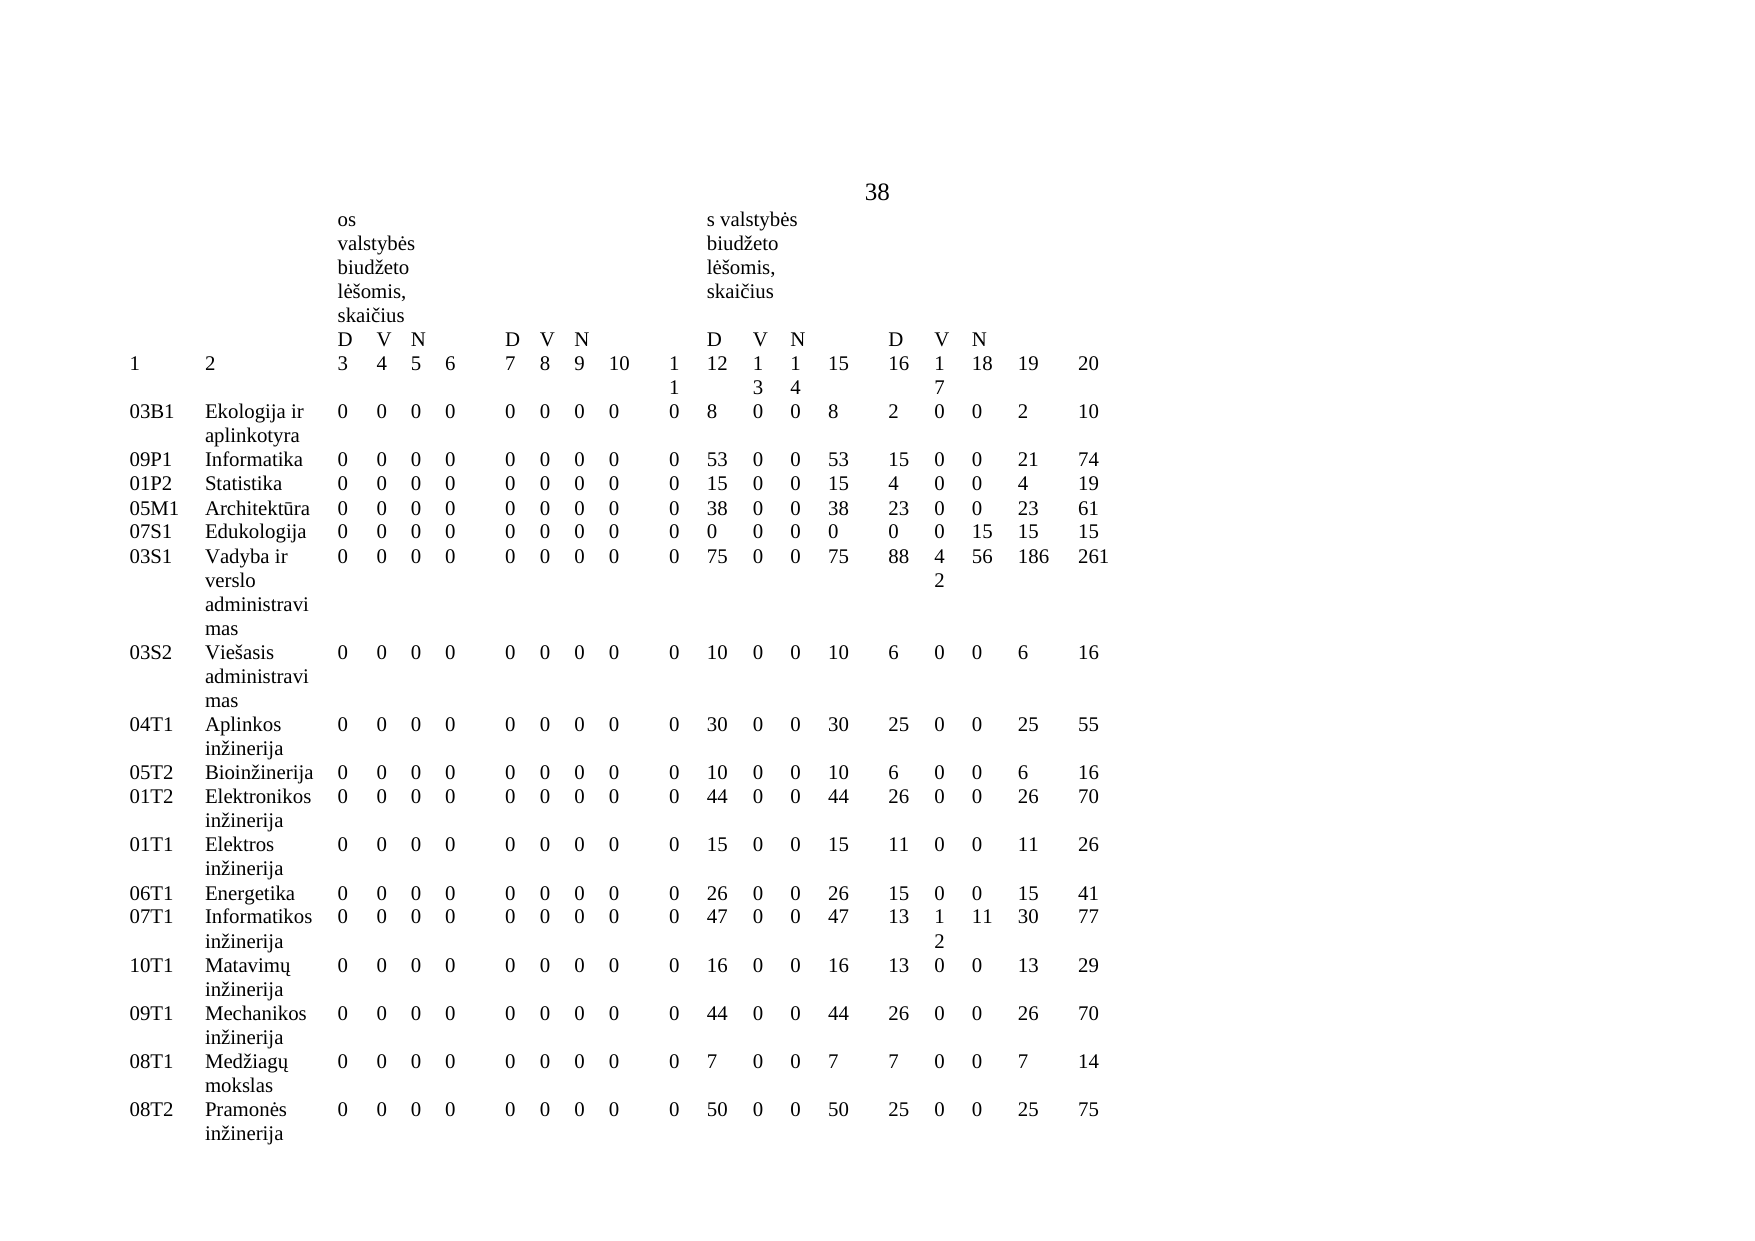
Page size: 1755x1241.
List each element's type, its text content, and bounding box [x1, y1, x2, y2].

table_cell 15 [817, 351, 877, 399]
table_cell Medžiagų mokslas [194, 1049, 326, 1097]
table_cell 70 [1067, 1001, 1122, 1049]
table_cell 0 [960, 880, 1006, 904]
table_cell 0 [494, 520, 528, 543]
table_cell 6 [1006, 760, 1067, 784]
table_cell 09T1 [118, 1001, 193, 1049]
table_cell 0 [779, 880, 817, 904]
table_cell 08T1 [118, 1049, 193, 1097]
table_cell [658, 207, 695, 327]
table_cell 0 [326, 784, 365, 832]
table_cell 0 [923, 760, 960, 784]
table_cell 0 [494, 880, 528, 904]
table_cell 0 [598, 712, 658, 760]
table_cell 16 [695, 953, 741, 1001]
table_cell 0 [923, 953, 960, 1001]
table_cell 0 [695, 520, 741, 543]
table_cell 75 [817, 544, 877, 640]
table_cell 0 [326, 447, 365, 471]
table_cell 0 [326, 1049, 365, 1097]
table_cell 0 [434, 784, 494, 832]
table_cell 0 [528, 760, 563, 784]
table_cell 13 [877, 953, 923, 1001]
table_cell 18 [960, 351, 1006, 399]
table_cell [434, 207, 494, 327]
table_cell 0 [960, 953, 1006, 1001]
table_cell 0 [598, 471, 658, 495]
table_cell 03B1 [118, 399, 193, 447]
table_cell V [741, 327, 779, 351]
table_cell 0 [563, 640, 597, 712]
table_cell 10 [817, 640, 877, 712]
table_cell 29 [1067, 953, 1122, 1001]
table_cell 0 [563, 905, 597, 953]
table_cell 0 [741, 712, 779, 760]
table_cell 15 [817, 471, 877, 495]
table_cell 0 [658, 399, 695, 447]
table_cell D [494, 327, 528, 351]
table_cell 0 [326, 399, 365, 447]
table_cell Architektūra [194, 495, 326, 519]
table_cell 0 [399, 495, 433, 519]
table_cell 0 [528, 1001, 563, 1049]
table_cell V [923, 327, 960, 351]
table_cell N [563, 327, 597, 351]
table_cell 0 [598, 399, 658, 447]
table_cell 0 [598, 495, 658, 519]
table_cell 0 [434, 544, 494, 640]
table_cell 0 [598, 880, 658, 904]
table_cell 0 [779, 953, 817, 1001]
table_cell 0 [923, 784, 960, 832]
table_cell 0 [494, 760, 528, 784]
table_cell 15 [1006, 880, 1067, 904]
table_cell 0 [326, 1001, 365, 1049]
table_cell 0 [960, 399, 1006, 447]
table_cell 0 [960, 1049, 1006, 1097]
table_cell 0 [399, 1049, 433, 1097]
table_cell 6 [877, 760, 923, 784]
table_cell 0 [528, 544, 563, 640]
table_cell 0 [960, 712, 1006, 760]
table_cell 26 [877, 784, 923, 832]
table_cell 10T1 [118, 953, 193, 1001]
table_cell 16 [1067, 640, 1122, 712]
table_cell 0 [365, 953, 399, 1001]
table_cell 0 [598, 832, 658, 880]
table_cell 0 [434, 1001, 494, 1049]
table_cell 0 [960, 1001, 1006, 1049]
table_cell 0 [326, 880, 365, 904]
table_cell 25 [877, 712, 923, 760]
table_cell 0 [563, 520, 597, 543]
table_cell 0 [658, 1001, 695, 1049]
table_cell 0 [960, 471, 1006, 495]
table_cell 0 [658, 471, 695, 495]
table_cell 70 [1067, 784, 1122, 832]
table_cell D [326, 327, 365, 351]
table_cell 0 [434, 495, 494, 519]
table_cell 0 [658, 1097, 695, 1145]
table_cell 30 [1006, 905, 1067, 953]
table_cell Edukologija [194, 520, 326, 543]
table_cell 0 [960, 495, 1006, 519]
table_cell 77 [1067, 905, 1122, 953]
table_cell 15 [877, 880, 923, 904]
table_cell 0 [528, 953, 563, 1001]
table_cell 0 [365, 447, 399, 471]
table_cell 30 [817, 712, 877, 760]
table_cell 11 [877, 832, 923, 880]
table_cell 50 [695, 1097, 741, 1145]
table_cell 0 [434, 832, 494, 880]
table_cell 11 [658, 351, 695, 399]
table_cell 44 [695, 1001, 741, 1049]
table_cell 4 [1006, 471, 1067, 495]
table_cell 0 [326, 520, 365, 543]
table_cell Mechanikos inžinerija [194, 1001, 326, 1049]
table_cell 10 [598, 351, 658, 399]
table_cell 26 [1067, 832, 1122, 880]
table_cell 0 [960, 784, 1006, 832]
table_cell 17 [923, 351, 960, 399]
table_cell 74 [1067, 447, 1122, 471]
table_cell 0 [741, 495, 779, 519]
table_cell 0 [365, 784, 399, 832]
table_cell 0 [494, 640, 528, 712]
table_cell 0 [399, 953, 433, 1001]
table_cell 0 [434, 447, 494, 471]
table_cell 0 [434, 520, 494, 543]
table_cell 0 [528, 905, 563, 953]
table_cell 0 [494, 544, 528, 640]
table_cell Matavimų inžinerija [194, 953, 326, 1001]
table_cell 0 [434, 471, 494, 495]
table_cell 0 [741, 953, 779, 1001]
table_cell 21 [1006, 447, 1067, 471]
table_cell 0 [434, 712, 494, 760]
table_cell 0 [365, 520, 399, 543]
table_cell 0 [923, 495, 960, 519]
table_cell 6 [1006, 640, 1067, 712]
table_cell 15 [877, 447, 923, 471]
table_cell 8 [817, 399, 877, 447]
table_cell 0 [494, 471, 528, 495]
table_cell 0 [399, 520, 433, 543]
table_cell 0 [365, 1049, 399, 1097]
table_cell 47 [817, 905, 877, 953]
table_cell 0 [658, 880, 695, 904]
table_cell 0 [658, 953, 695, 1001]
table_cell 03S2 [118, 640, 193, 712]
table_cell 0 [658, 760, 695, 784]
table_cell 23 [1006, 495, 1067, 519]
table_cell 05M1 [118, 495, 193, 519]
table_cell 0 [658, 784, 695, 832]
table_cell Statistika [194, 471, 326, 495]
table_cell 16 [1067, 760, 1122, 784]
table_cell 0 [365, 399, 399, 447]
table_cell 11 [960, 905, 1006, 953]
table_cell 0 [923, 1097, 960, 1145]
table_cell 10 [695, 760, 741, 784]
table_cell 0 [326, 832, 365, 880]
table_cell 13 [877, 905, 923, 953]
table_cell 0 [563, 832, 597, 880]
table_cell 7 [817, 1049, 877, 1097]
table_cell 7 [494, 351, 528, 399]
table_cell 0 [658, 832, 695, 880]
table_cell 05T2 [118, 760, 193, 784]
table_cell 8 [528, 351, 563, 399]
table_cell 0 [365, 905, 399, 953]
table_cell 13 [741, 351, 779, 399]
table_cell 10 [817, 760, 877, 784]
table_cell 0 [326, 495, 365, 519]
table_cell 0 [494, 784, 528, 832]
table_cell Ekologija ir aplinkotyra [194, 399, 326, 447]
table_cell 23 [877, 495, 923, 519]
table_cell 16 [817, 953, 877, 1001]
table_cell 0 [779, 520, 817, 543]
table_cell 6 [434, 351, 494, 399]
table_cell 0 [528, 712, 563, 760]
table_cell 0 [494, 712, 528, 760]
table_cell 0 [326, 1097, 365, 1145]
table_cell 26 [1006, 784, 1067, 832]
table_cell 50 [817, 1097, 877, 1145]
table_cell 0 [741, 1001, 779, 1049]
table_cell 0 [434, 640, 494, 712]
table_cell 0 [326, 640, 365, 712]
table_cell 0 [494, 1001, 528, 1049]
table_cell 25 [1006, 1097, 1067, 1145]
table_cell 0 [923, 1049, 960, 1097]
table_cell [817, 207, 877, 327]
table_cell [598, 207, 658, 327]
table_cell 44 [817, 1001, 877, 1049]
table_cell 0 [326, 905, 365, 953]
table_cell 0 [494, 953, 528, 1001]
table_cell 0 [658, 520, 695, 543]
table_cell 0 [779, 495, 817, 519]
table_cell [434, 327, 494, 351]
table_cell 0 [399, 712, 433, 760]
table_cell 03S1 [118, 544, 193, 640]
table_cell 6 [877, 640, 923, 712]
table_cell 0 [598, 784, 658, 832]
table_cell 0 [399, 640, 433, 712]
table_cell 07S1 [118, 520, 193, 543]
table_cell 0 [741, 784, 779, 832]
table_cell 0 [365, 1001, 399, 1049]
table_cell 2 [194, 351, 326, 399]
table_cell 0 [779, 712, 817, 760]
table_cell 0 [741, 447, 779, 471]
table_cell 2 [1006, 399, 1067, 447]
table_cell 47 [695, 905, 741, 953]
table_cell N [779, 327, 817, 351]
table_cell 0 [494, 495, 528, 519]
table_cell 25 [877, 1097, 923, 1145]
table_cell 0 [399, 1097, 433, 1145]
table_cell 10 [1067, 399, 1122, 447]
table_cell Viešasis administravimas [194, 640, 326, 712]
table_cell 13 [1006, 953, 1067, 1001]
table_cell 26 [695, 880, 741, 904]
table_cell 26 [817, 880, 877, 904]
table_cell 0 [923, 880, 960, 904]
table_cell 0 [528, 880, 563, 904]
table_cell 0 [528, 447, 563, 471]
table_cell 0 [563, 953, 597, 1001]
table_cell 0 [528, 399, 563, 447]
table_cell 0 [923, 1001, 960, 1049]
table_cell 0 [528, 495, 563, 519]
table_cell 01T2 [118, 784, 193, 832]
table_cell 25 [1006, 712, 1067, 760]
table_cell 12 [695, 351, 741, 399]
table_cell 0 [365, 640, 399, 712]
table_cell 0 [434, 1049, 494, 1097]
table_cell 0 [779, 832, 817, 880]
table_cell 0 [563, 399, 597, 447]
table_cell 14 [779, 351, 817, 399]
table_cell 0 [399, 399, 433, 447]
table_cell 0 [528, 784, 563, 832]
table_cell 38 [817, 495, 877, 519]
table_cell 0 [779, 640, 817, 712]
table_cell 0 [658, 905, 695, 953]
table_cell 06T1 [118, 880, 193, 904]
table_cell 0 [494, 832, 528, 880]
table_cell 20 [1067, 351, 1122, 399]
table_cell 0 [923, 399, 960, 447]
table_cell 0 [563, 760, 597, 784]
table_cell 10 [695, 640, 741, 712]
table_cell 0 [326, 953, 365, 1001]
table_cell 0 [528, 1097, 563, 1145]
table_cell V [365, 327, 399, 351]
table_cell 53 [695, 447, 741, 471]
table_cell 15 [1006, 520, 1067, 543]
table_cell 0 [960, 640, 1006, 712]
table_cell Bioinžinerija [194, 760, 326, 784]
table_cell Informatika [194, 447, 326, 471]
table_cell Elektronikos inžinerija [194, 784, 326, 832]
table_cell 0 [741, 1049, 779, 1097]
table_cell 0 [598, 953, 658, 1001]
table_cell 0 [365, 495, 399, 519]
table_cell 0 [434, 905, 494, 953]
table_cell 0 [741, 399, 779, 447]
table_cell D [695, 327, 741, 351]
table_cell 4 [877, 471, 923, 495]
table_cell 0 [779, 1097, 817, 1145]
table_cell 0 [923, 520, 960, 543]
table_cell N [399, 327, 433, 351]
table_cell 0 [399, 1001, 433, 1049]
table_cell 15 [817, 832, 877, 880]
table_cell 0 [528, 640, 563, 712]
table_cell 04T1 [118, 712, 193, 760]
table_cell 56 [960, 544, 1006, 640]
table_cell 44 [817, 784, 877, 832]
table_cell 0 [326, 712, 365, 760]
table_cell 01T1 [118, 832, 193, 880]
table_cell 0 [326, 471, 365, 495]
table_cell 0 [741, 760, 779, 784]
table_cell 7 [695, 1049, 741, 1097]
table_cell s valstybės biudžeto lėšomis, skaičius [695, 207, 817, 327]
table_cell 0 [779, 399, 817, 447]
table_cell 0 [779, 905, 817, 953]
table_cell 15 [695, 471, 741, 495]
table_cell 0 [598, 1001, 658, 1049]
table_cell 0 [563, 880, 597, 904]
table_cell 4 [365, 351, 399, 399]
table_cell 0 [365, 712, 399, 760]
table_cell 0 [877, 520, 923, 543]
table_cell 2 [877, 399, 923, 447]
table_cell 0 [399, 880, 433, 904]
table_cell Aplinkos inžinerija [194, 712, 326, 760]
table_cell 0 [923, 832, 960, 880]
table_cell 61 [1067, 495, 1122, 519]
table_cell 3 [326, 351, 365, 399]
table_cell Elektros inžinerija [194, 832, 326, 880]
table_cell 0 [658, 447, 695, 471]
table_cell 0 [434, 760, 494, 784]
table_cell 0 [779, 447, 817, 471]
table_cell 0 [779, 1001, 817, 1049]
table_cell [658, 327, 695, 351]
table_cell 0 [528, 471, 563, 495]
table_cell 88 [877, 544, 923, 640]
table_cell 0 [365, 1097, 399, 1145]
table_cell Energetika [194, 880, 326, 904]
table_cell 0 [779, 1049, 817, 1097]
table_cell 55 [1067, 712, 1122, 760]
table_cell 0 [779, 784, 817, 832]
table_cell 0 [563, 471, 597, 495]
table_cell Informatikos inžinerija [194, 905, 326, 953]
table_cell 0 [741, 905, 779, 953]
table_cell 0 [434, 953, 494, 1001]
table_cell [194, 327, 326, 351]
table_cell 0 [365, 471, 399, 495]
table_cell 0 [494, 1049, 528, 1097]
table_cell 0 [563, 784, 597, 832]
table_cell [494, 207, 597, 327]
table_cell 0 [326, 760, 365, 784]
table_cell 8 [695, 399, 741, 447]
table_cell [1067, 327, 1122, 351]
table_cell 0 [598, 520, 658, 543]
table_cell 0 [779, 760, 817, 784]
table_cell 0 [434, 399, 494, 447]
table_cell 44 [695, 784, 741, 832]
table_cell 01P2 [118, 471, 193, 495]
table_cell 0 [563, 544, 597, 640]
table_cell 75 [1067, 1097, 1122, 1145]
table_cell 09P1 [118, 447, 193, 471]
table_cell 0 [528, 832, 563, 880]
table_cell 0 [658, 495, 695, 519]
table_cell 0 [923, 712, 960, 760]
table_cell 0 [365, 880, 399, 904]
table_cell 261 [1067, 544, 1122, 640]
table_cell 0 [399, 832, 433, 880]
table_cell 0 [741, 640, 779, 712]
table_cell 0 [658, 1049, 695, 1097]
table_cell 0 [658, 712, 695, 760]
table_cell 7 [1006, 1049, 1067, 1097]
table_cell 0 [528, 1049, 563, 1097]
table_cell D [877, 327, 923, 351]
table_cell 15 [695, 832, 741, 880]
table_cell 5 [399, 351, 433, 399]
table_cell 0 [563, 1001, 597, 1049]
table_cell [817, 327, 877, 351]
table_cell 0 [563, 1097, 597, 1145]
table_cell 0 [741, 1097, 779, 1145]
table_cell 0 [365, 760, 399, 784]
table_cell [598, 327, 658, 351]
table_cell 0 [960, 832, 1006, 880]
table_cell V [528, 327, 563, 351]
table_cell [877, 207, 1006, 327]
table_cell 0 [960, 1097, 1006, 1145]
table_cell 0 [494, 447, 528, 471]
table_cell 0 [779, 471, 817, 495]
table_cell 7 [877, 1049, 923, 1097]
table_cell Pramonės inžinerija [194, 1097, 326, 1145]
table_cell 0 [399, 544, 433, 640]
table_cell Vadyba ir verslo administravimas [194, 544, 326, 640]
table_cell 11 [1006, 832, 1067, 880]
table_cell 0 [434, 1097, 494, 1145]
table_cell 0 [598, 1049, 658, 1097]
table_cell 0 [399, 760, 433, 784]
table_cell 26 [877, 1001, 923, 1049]
table_cell 0 [741, 832, 779, 880]
table_cell 0 [779, 544, 817, 640]
table_cell 0 [494, 399, 528, 447]
table_cell 14 [1067, 1049, 1122, 1097]
table_cell 0 [960, 760, 1006, 784]
table_cell 0 [598, 447, 658, 471]
table_cell 0 [741, 544, 779, 640]
table_cell 0 [598, 760, 658, 784]
table_cell [1006, 207, 1067, 327]
table_cell 38 [695, 495, 741, 519]
table_cell 0 [658, 544, 695, 640]
table_cell os valstybės biudžeto lėšomis, skaičius [326, 207, 433, 327]
table_cell 0 [923, 640, 960, 712]
table_cell [1067, 207, 1122, 327]
table_cell 0 [399, 905, 433, 953]
table_cell 0 [399, 471, 433, 495]
table_cell 0 [960, 447, 1006, 471]
table_cell 15 [960, 520, 1006, 543]
table_cell [194, 207, 326, 327]
table_cell 0 [399, 447, 433, 471]
table_cell 15 [1067, 520, 1122, 543]
table_cell 0 [563, 447, 597, 471]
table_cell 12 [923, 905, 960, 953]
table_cell 0 [365, 832, 399, 880]
table_cell [118, 327, 193, 351]
table_cell 53 [817, 447, 877, 471]
table_cell 0 [598, 544, 658, 640]
table_cell 30 [695, 712, 741, 760]
table_cell 42 [923, 544, 960, 640]
table_cell 0 [658, 640, 695, 712]
table_cell 0 [494, 905, 528, 953]
table_cell 16 [877, 351, 923, 399]
table_cell 0 [563, 712, 597, 760]
table_cell 07T1 [118, 905, 193, 953]
table_cell 0 [923, 471, 960, 495]
table_cell 0 [528, 520, 563, 543]
table_cell 0 [434, 880, 494, 904]
table_cell 75 [695, 544, 741, 640]
table_cell [1006, 327, 1067, 351]
table_cell 0 [326, 544, 365, 640]
table_cell 41 [1067, 880, 1122, 904]
table_cell 0 [923, 447, 960, 471]
table_cell 0 [598, 1097, 658, 1145]
table_cell 0 [741, 520, 779, 543]
table_cell 0 [741, 471, 779, 495]
table_cell 0 [494, 1097, 528, 1145]
table_cell 186 [1006, 544, 1067, 640]
table_cell 0 [817, 520, 877, 543]
table_cell 0 [563, 1049, 597, 1097]
table_cell 19 [1006, 351, 1067, 399]
table_cell 0 [598, 640, 658, 712]
table_cell 0 [563, 495, 597, 519]
table_cell 0 [741, 880, 779, 904]
table_cell 1 [118, 351, 193, 399]
table_cell 0 [399, 784, 433, 832]
table_cell 0 [598, 905, 658, 953]
table_cell 08T2 [118, 1097, 193, 1145]
table_cell 0 [365, 544, 399, 640]
table_cell N [960, 327, 1006, 351]
table_cell [118, 207, 193, 327]
table_cell 9 [563, 351, 597, 399]
table_cell 26 [1006, 1001, 1067, 1049]
table_cell 19 [1067, 471, 1122, 495]
